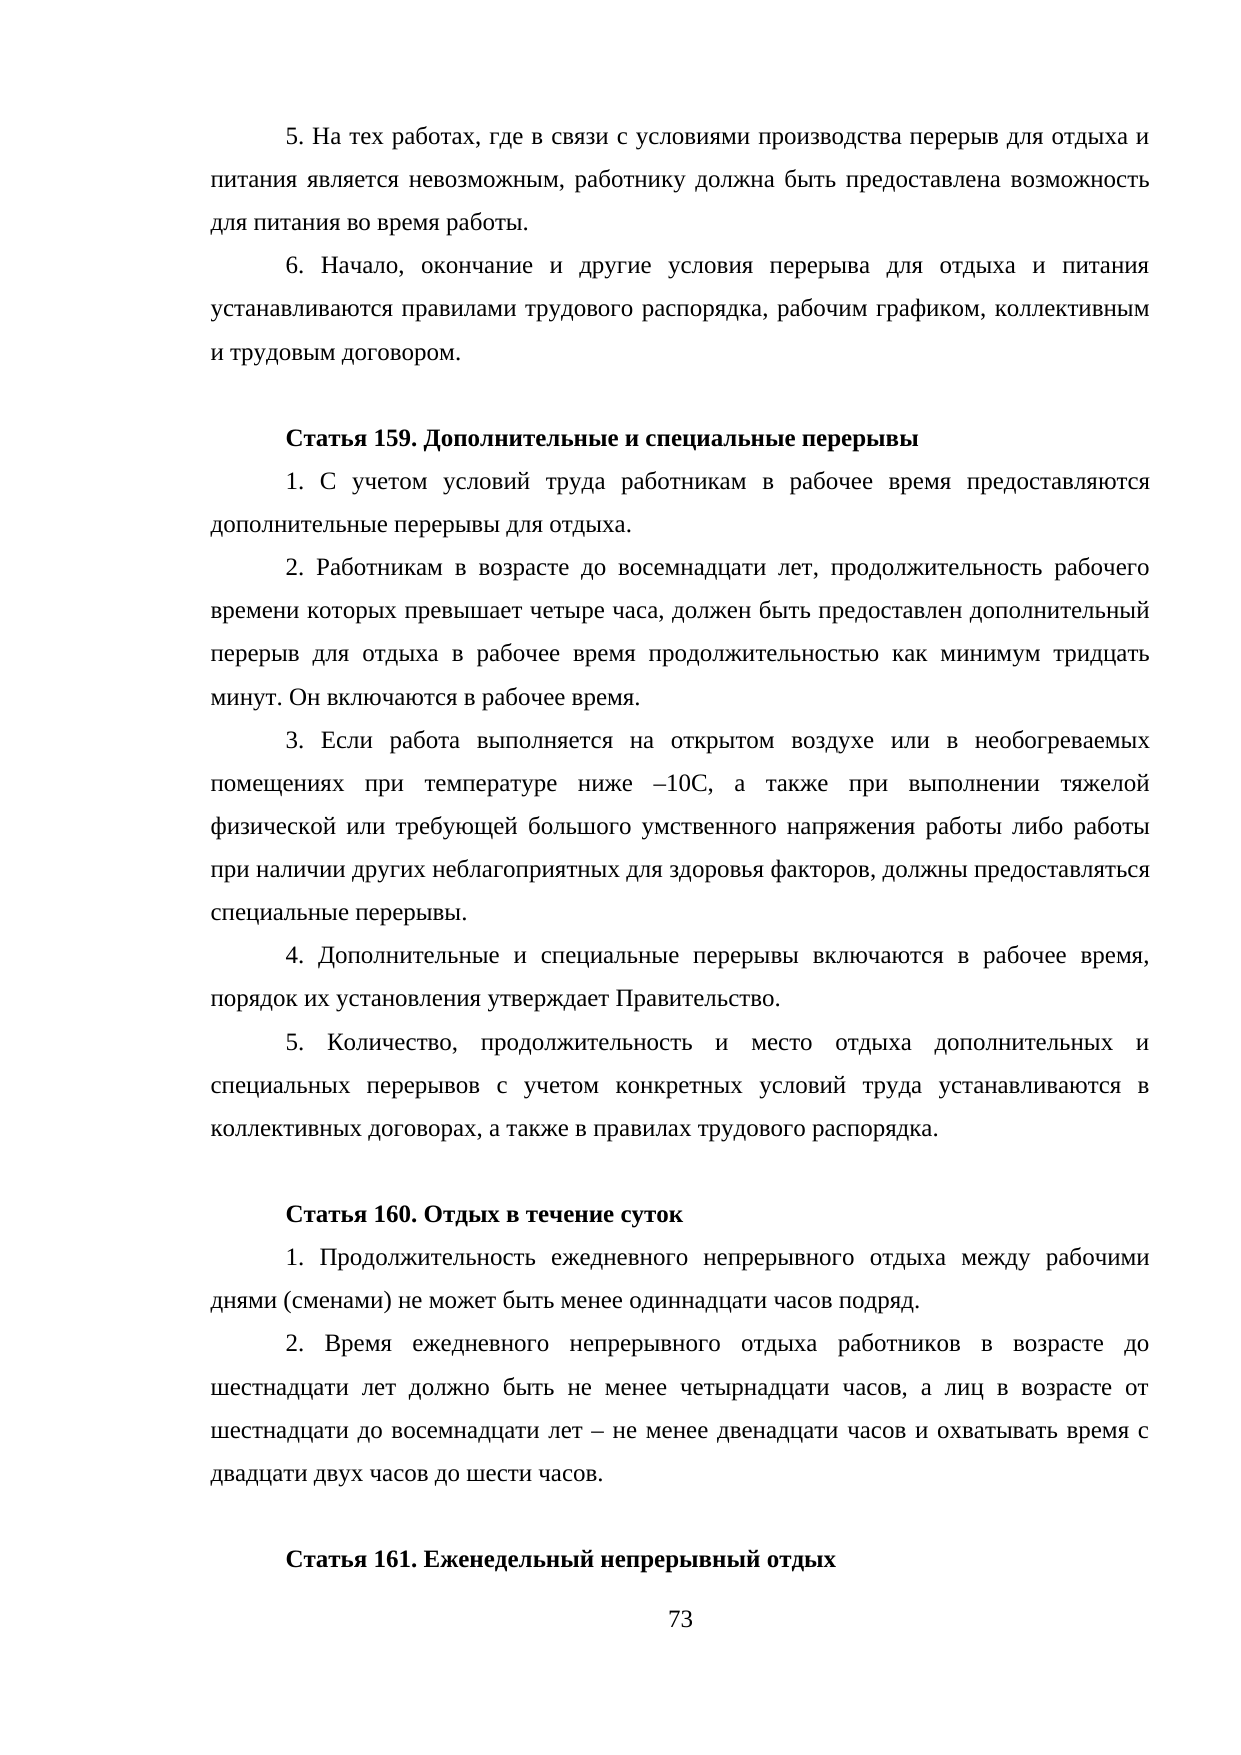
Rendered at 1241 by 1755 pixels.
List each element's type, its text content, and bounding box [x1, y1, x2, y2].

text 3. Если работа выполняется на открытом воздухе или в необогреваемых помещениях при температуре ниже –10С, а также при выполнении тяжелой физической или требующей большого умственного напряжения работы либо работы при наличии других неблагоприятных для здоровья факторов, должны предоставляться специальные перерывы. [210, 725, 1151, 926]
text 2. Время ежедневного непрерывного отдыха работников в возрасте до шестнадцати лет должно быть не менее четырнадцати часов, а лиц в возрасте от шестнадцати до восемнадцати лет – не менее двенадцати часов и охватывать время с двадцати двух часов до шести часов. [210, 1328, 1151, 1487]
text 1. С учетом условий труда работникам в рабочее время предоставляются дополнительные перерывы для отдыха. [210, 466, 1151, 538]
text 2. Работникам в возрасте до восемнадцати лет, продолжительность рабочего времени которых превышает четыре часа, должен быть предоставлен дополнительный перерыв для отдыха в рабочее время продолжительностью как минимум тридцать минут. Он включаются в рабочее время. [210, 552, 1151, 710]
text Статья 159. Дополнительные и специальные перерывы [210, 423, 1151, 452]
text Статья 160. Отдых в течение суток [210, 1199, 1151, 1228]
text 1. Продолжительность ежедневного непрерывного отдыха между рабочими днями (сменами) не может быть менее одиннадцати часов подряд. [210, 1242, 1151, 1314]
text Статья 161. Еженедельный непрерывный отдых [210, 1544, 1151, 1573]
text 4. Дополнительные и специальные перерывы включаются в рабочее время, порядок их установления утверждает Правительство. [210, 940, 1151, 1012]
text 5. Количество, продолжительность и место отдыха дополнительных и специальных перерывов с учетом конкретных условий труда устанавливаются в коллективных договорах, а также в правилах трудового распорядка. [210, 1027, 1151, 1142]
text 6. Начало, окончание и другие условия перерыва для отдыха и питания устанавливаются правилами трудового распорядка, рабочим графиком, коллективным и трудовым договором. [210, 250, 1151, 365]
text 5. На тех работах, где в связи с условиями производства перерыв для отдыха и питания является невозможным, работнику должна быть предоставлена возможность для питания во время работы. [210, 121, 1151, 236]
